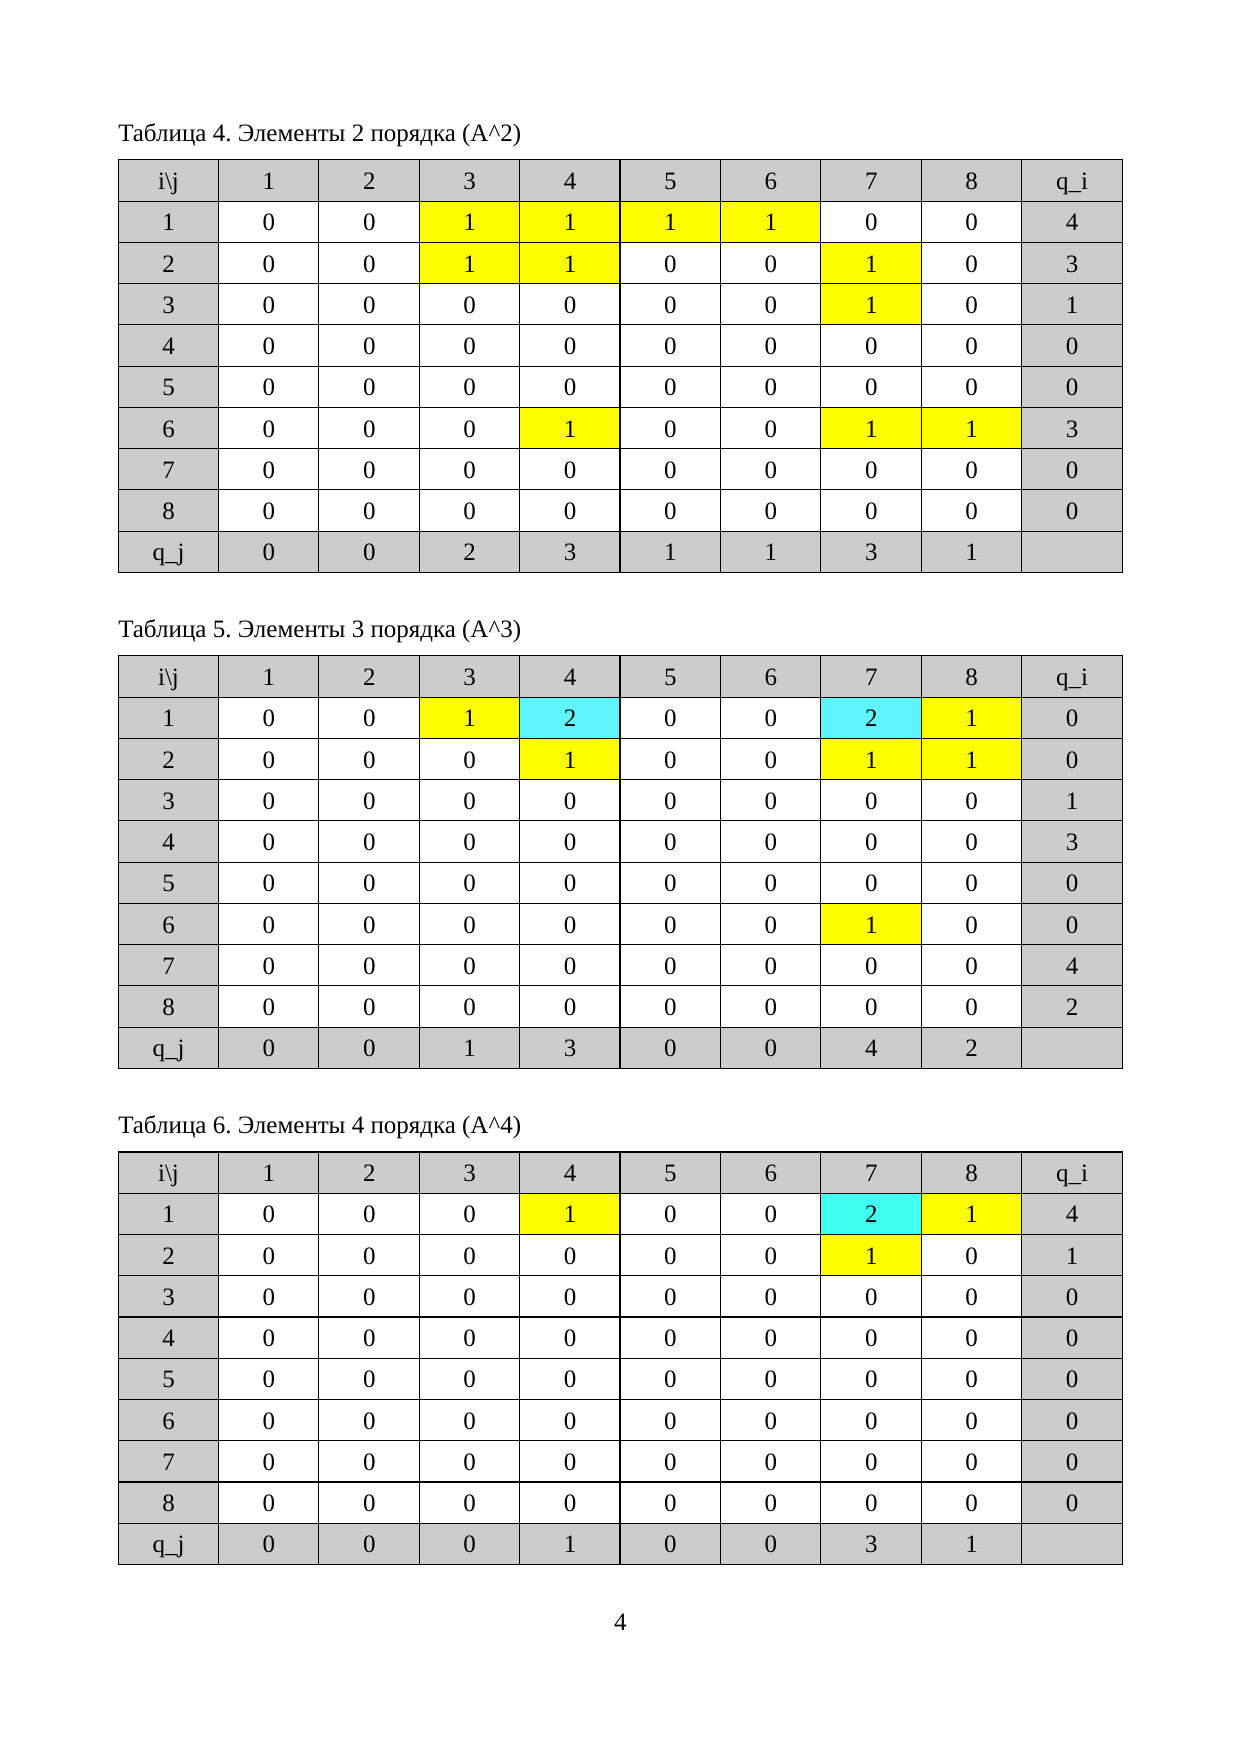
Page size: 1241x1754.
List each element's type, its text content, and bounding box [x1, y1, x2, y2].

table_cell 2 [821, 698, 921, 738]
table_header 7 [821, 1153, 921, 1193]
table_cell 0 [520, 284, 619, 324]
table_cell 0 [821, 780, 921, 820]
table_cell 0 [1022, 367, 1122, 407]
table_cell 0 [520, 1359, 619, 1399]
table_cell 0 [219, 532, 318, 572]
table_header 4 [520, 656, 619, 697]
table_cell 0 [721, 284, 820, 324]
table_cell 1 [821, 243, 921, 283]
table_cell 0 [922, 1441, 1021, 1481]
table_cell 0 [219, 904, 318, 944]
table_cell 0 [319, 945, 419, 985]
table_header 8 [922, 1153, 1021, 1193]
table_cell 1 [621, 532, 720, 572]
table_cell 0 [520, 1483, 619, 1523]
table_cell 0 [420, 367, 519, 407]
table_cell 0 [520, 780, 619, 820]
table_cell 0 [821, 490, 921, 531]
table_cell 2 [821, 1194, 921, 1234]
table_cell 0 [219, 986, 318, 1027]
table_cell 0 [319, 1028, 419, 1068]
table_cell 0 [319, 1524, 419, 1564]
table_cell 0 [621, 1483, 720, 1523]
table_cell 0 [922, 904, 1021, 944]
table_cell 0 [1022, 449, 1122, 489]
text Таблица 4. Элементы 2 порядка (A^2) [118, 118, 1122, 147]
table_cell 0 [922, 1359, 1021, 1399]
table_cell 0 [1022, 1483, 1122, 1523]
table_cell 1 [1022, 1235, 1122, 1275]
table_cell 1 [922, 532, 1021, 572]
table_cell 0 [520, 1441, 619, 1481]
table_cell 0 [721, 1194, 820, 1234]
table_cell 0 [922, 243, 1021, 283]
table_cell 0 [219, 1276, 318, 1316]
table_cell 0 [420, 284, 519, 324]
table_cell 1 [520, 243, 619, 283]
table_cell 0 [721, 945, 820, 985]
table_cell 0 [319, 1400, 419, 1440]
table_cell 0 [922, 821, 1021, 862]
table_cell 0 [219, 202, 318, 242]
table_cell 0 [219, 325, 318, 366]
table_cell 0 [319, 1441, 419, 1481]
table_cell 3 [821, 1524, 921, 1564]
table_cell 0 [1022, 904, 1122, 944]
table_cell [1022, 1524, 1122, 1564]
table_header i\j [119, 1153, 218, 1193]
table_cell 0 [721, 780, 820, 820]
table_cell 0 [721, 1235, 820, 1275]
table_cell 1 [821, 284, 921, 324]
table_cell 0 [621, 1276, 720, 1316]
table_cell 0 [520, 1235, 619, 1275]
table_cell 5 [119, 367, 218, 407]
table_cell 0 [922, 1483, 1021, 1523]
text Таблица 6. Элементы 4 порядка (A^4) [118, 1110, 1122, 1139]
table_cell 3 [520, 1028, 619, 1068]
table_cell 0 [319, 863, 419, 903]
table_cell 2 [119, 739, 218, 779]
table_header 3 [420, 1153, 519, 1193]
table_cell 0 [922, 1276, 1021, 1316]
table_cell 1 [520, 739, 619, 779]
text Таблица 5. Элементы 3 порядка (A^3) [118, 614, 1122, 643]
table_cell 0 [621, 325, 720, 366]
table_header 6 [721, 160, 820, 201]
table_header 4 [520, 1153, 619, 1193]
table_cell 0 [420, 1400, 519, 1440]
table_cell 0 [219, 1441, 318, 1481]
table_cell 0 [1022, 863, 1122, 903]
table_cell 0 [219, 780, 318, 820]
table_cell 0 [821, 1359, 921, 1399]
table_cell 0 [420, 1441, 519, 1481]
table_cell 0 [721, 490, 820, 531]
table_cell 4 [1022, 202, 1122, 242]
table_cell 6 [119, 1400, 218, 1440]
table_cell 0 [520, 821, 619, 862]
table_cell 0 [420, 1235, 519, 1275]
table_cell 0 [821, 367, 921, 407]
table_cell 0 [520, 367, 619, 407]
table_cell 1 [922, 1524, 1021, 1564]
table_cell 0 [219, 1028, 318, 1068]
table_cell 2 [520, 698, 619, 738]
table_cell 1 [520, 1194, 619, 1234]
table_header q_i [1022, 656, 1122, 697]
table_cell 0 [621, 1441, 720, 1481]
table_cell 4 [1022, 945, 1122, 985]
table_cell 0 [520, 1276, 619, 1316]
table_cell 3 [520, 532, 619, 572]
table_cell 4 [119, 821, 218, 862]
table_cell 5 [119, 863, 218, 903]
table_cell 0 [621, 490, 720, 531]
table_cell 0 [721, 1400, 820, 1440]
table_cell 0 [621, 367, 720, 407]
table_cell 0 [721, 863, 820, 903]
table_cell 0 [821, 945, 921, 985]
table_cell 0 [420, 945, 519, 985]
table_cell 0 [721, 986, 820, 1027]
table_cell 0 [922, 780, 1021, 820]
table_cell 0 [420, 1194, 519, 1234]
table_cell 0 [319, 532, 419, 572]
table_cell 7 [119, 1441, 218, 1481]
table_cell 0 [922, 490, 1021, 531]
table_cell q_j [119, 532, 218, 572]
table_cell 1 [821, 739, 921, 779]
table_cell 0 [319, 739, 419, 779]
table_cell 2 [1022, 986, 1122, 1027]
table_cell 0 [1022, 1400, 1122, 1440]
table_cell 1 [420, 243, 519, 283]
table_cell 1 [922, 408, 1021, 448]
table_cell 0 [319, 780, 419, 820]
table_cell 0 [219, 1318, 318, 1358]
table_cell 1 [821, 408, 921, 448]
table_cell 0 [1022, 490, 1122, 531]
table_cell 0 [621, 821, 720, 862]
table_header q_i [1022, 160, 1122, 201]
table_cell q_j [119, 1524, 218, 1564]
table_header 5 [621, 1153, 720, 1193]
table_cell 0 [420, 821, 519, 862]
table_cell 0 [721, 449, 820, 489]
table_header 1 [219, 1153, 318, 1193]
table_cell 0 [319, 1359, 419, 1399]
table_cell 0 [420, 739, 519, 779]
table_cell 7 [119, 449, 218, 489]
table_cell 1 [821, 1235, 921, 1275]
table_cell 0 [821, 1276, 921, 1316]
table_cell 3 [119, 284, 218, 324]
table_cell 0 [621, 1028, 720, 1068]
table_header 1 [219, 656, 318, 697]
table_cell 0 [520, 904, 619, 944]
table_cell 0 [420, 780, 519, 820]
table_header 1 [219, 160, 318, 201]
table_cell [1022, 1028, 1122, 1068]
table_cell 8 [119, 1483, 218, 1523]
table_cell 1 [119, 202, 218, 242]
table_cell 0 [219, 1359, 318, 1399]
table_cell 3 [821, 532, 921, 572]
table_cell [1022, 532, 1122, 572]
table_cell 0 [319, 408, 419, 448]
table_cell 0 [922, 1235, 1021, 1275]
table_cell 0 [621, 1235, 720, 1275]
table_cell 0 [1022, 1318, 1122, 1358]
table_cell 0 [621, 1400, 720, 1440]
table_cell 4 [119, 1318, 218, 1358]
table_cell 1 [721, 202, 820, 242]
table_cell 0 [621, 780, 720, 820]
table_cell 1 [922, 1194, 1021, 1234]
table_header i\j [119, 656, 218, 697]
table_cell q_j [119, 1028, 218, 1068]
table_cell 2 [119, 1235, 218, 1275]
table_cell 0 [821, 821, 921, 862]
table_cell 0 [319, 904, 419, 944]
table_cell 0 [219, 1400, 318, 1440]
table_cell 0 [219, 821, 318, 862]
table_cell 0 [420, 325, 519, 366]
table_cell 0 [420, 1524, 519, 1564]
table_cell 0 [219, 1524, 318, 1564]
table_cell 0 [219, 490, 318, 531]
table_cell 0 [621, 449, 720, 489]
table_cell 1 [420, 698, 519, 738]
table_header 3 [420, 656, 519, 697]
table_cell 1 [119, 1194, 218, 1234]
table_cell 0 [319, 698, 419, 738]
table_cell 2 [922, 1028, 1021, 1068]
table_cell 0 [219, 449, 318, 489]
table_cell 1 [420, 202, 519, 242]
table_cell 0 [721, 367, 820, 407]
table_cell 4 [119, 325, 218, 366]
table_cell 0 [219, 1235, 318, 1275]
table_cell 1 [821, 904, 921, 944]
table_cell 0 [721, 739, 820, 779]
table_cell 0 [721, 1524, 820, 1564]
table_cell 0 [922, 1400, 1021, 1440]
table_cell 0 [219, 408, 318, 448]
table_cell 0 [520, 490, 619, 531]
table_header 2 [319, 160, 419, 201]
table_cell 0 [721, 408, 820, 448]
table_cell 7 [119, 945, 218, 985]
table_cell 1 [119, 698, 218, 738]
table_cell 0 [821, 325, 921, 366]
table_cell 0 [1022, 698, 1122, 738]
table_cell 0 [721, 1483, 820, 1523]
table_header 7 [821, 160, 921, 201]
table_cell 1 [520, 408, 619, 448]
table_cell 0 [520, 1318, 619, 1358]
table_cell 4 [821, 1028, 921, 1068]
table_cell 0 [721, 1318, 820, 1358]
table_cell 0 [621, 739, 720, 779]
table_cell 1 [520, 202, 619, 242]
table_cell 0 [520, 325, 619, 366]
table_cell 0 [821, 1441, 921, 1481]
table_cell 0 [821, 1318, 921, 1358]
table_cell 0 [821, 986, 921, 1027]
table_cell 0 [621, 986, 720, 1027]
table_header 8 [922, 656, 1021, 697]
table_header 5 [621, 656, 720, 697]
table_cell 0 [621, 408, 720, 448]
table_cell 0 [1022, 1441, 1122, 1481]
table_cell 0 [621, 1194, 720, 1234]
table_cell 0 [721, 1028, 820, 1068]
table_cell 0 [1022, 325, 1122, 366]
table_cell 0 [621, 1318, 720, 1358]
table_cell 0 [319, 986, 419, 1027]
table_cell 0 [821, 449, 921, 489]
table_cell 0 [319, 821, 419, 862]
table_cell 1 [1022, 780, 1122, 820]
table_cell 3 [1022, 408, 1122, 448]
table_cell 0 [621, 243, 720, 283]
table_header 3 [420, 160, 519, 201]
table_cell 0 [219, 863, 318, 903]
table_cell 0 [621, 698, 720, 738]
table_cell 0 [922, 284, 1021, 324]
table_cell 0 [1022, 739, 1122, 779]
table_header 2 [319, 1153, 419, 1193]
table_cell 0 [420, 1359, 519, 1399]
table_header 6 [721, 656, 820, 697]
table_cell 0 [520, 945, 619, 985]
table_cell 0 [319, 1194, 419, 1234]
table_cell 1 [922, 739, 1021, 779]
table_header i\j [119, 160, 218, 201]
table_cell 0 [922, 945, 1021, 985]
table_header 8 [922, 160, 1021, 201]
table_cell 0 [520, 449, 619, 489]
table_cell 0 [821, 202, 921, 242]
table_header 7 [821, 656, 921, 697]
table_cell 3 [119, 1276, 218, 1316]
table_cell 0 [621, 863, 720, 903]
table_cell 0 [420, 904, 519, 944]
table_cell 0 [420, 1318, 519, 1358]
table_cell 2 [119, 243, 218, 283]
table_cell 0 [219, 367, 318, 407]
table_cell 0 [721, 1359, 820, 1399]
table_header q_i [1022, 1153, 1122, 1193]
table_cell 3 [1022, 243, 1122, 283]
table_cell 0 [420, 1276, 519, 1316]
table_cell 0 [520, 1400, 619, 1440]
table_cell 0 [319, 243, 419, 283]
table_cell 0 [721, 904, 820, 944]
table_cell 0 [721, 821, 820, 862]
table_cell 0 [219, 284, 318, 324]
table_cell 0 [621, 904, 720, 944]
table_cell 0 [420, 863, 519, 903]
table_cell 0 [922, 986, 1021, 1027]
table_cell 3 [119, 780, 218, 820]
table_cell 3 [1022, 821, 1122, 862]
table_cell 0 [621, 1524, 720, 1564]
table_header 5 [621, 160, 720, 201]
table_cell 0 [821, 1483, 921, 1523]
table_cell 0 [922, 1318, 1021, 1358]
table_cell 0 [420, 1483, 519, 1523]
table_cell 0 [621, 945, 720, 985]
table_cell 0 [1022, 1359, 1122, 1399]
table_cell 8 [119, 986, 218, 1027]
table_cell 1 [1022, 284, 1122, 324]
table_cell 6 [119, 408, 218, 448]
table_cell 0 [319, 202, 419, 242]
table_cell 0 [721, 1441, 820, 1481]
table_cell 0 [420, 490, 519, 531]
table_cell 0 [319, 1483, 419, 1523]
table_cell 2 [420, 532, 519, 572]
table_cell 0 [621, 284, 720, 324]
table_cell 0 [319, 325, 419, 366]
table_cell 0 [821, 863, 921, 903]
table_cell 0 [420, 449, 519, 489]
table_cell 0 [219, 1194, 318, 1234]
table_cell 0 [219, 243, 318, 283]
table_cell 0 [319, 1318, 419, 1358]
table_cell 0 [520, 863, 619, 903]
table_cell 0 [219, 739, 318, 779]
table_cell 0 [319, 284, 419, 324]
table_cell 0 [922, 367, 1021, 407]
table_cell 8 [119, 490, 218, 531]
table_cell 0 [219, 1483, 318, 1523]
table_cell 1 [721, 532, 820, 572]
table_cell 0 [721, 698, 820, 738]
table_cell 0 [319, 367, 419, 407]
table_cell 0 [219, 698, 318, 738]
table_cell 1 [922, 698, 1021, 738]
table_cell 0 [520, 986, 619, 1027]
table_cell 0 [721, 243, 820, 283]
table_cell 0 [721, 325, 820, 366]
table_cell 0 [621, 1359, 720, 1399]
table_cell 0 [922, 325, 1021, 366]
table_cell 1 [420, 1028, 519, 1068]
table_cell 0 [922, 202, 1021, 242]
table_cell 0 [319, 449, 419, 489]
table_cell 0 [721, 1276, 820, 1316]
table_cell 6 [119, 904, 218, 944]
table_cell 1 [520, 1524, 619, 1564]
table_cell 0 [1022, 1276, 1122, 1316]
table_cell 5 [119, 1359, 218, 1399]
table_header 6 [721, 1153, 820, 1193]
table_cell 0 [319, 1276, 419, 1316]
table_cell 0 [219, 945, 318, 985]
table_header 4 [520, 160, 619, 201]
table_cell 4 [1022, 1194, 1122, 1234]
table_cell 0 [821, 1400, 921, 1440]
table_cell 0 [319, 490, 419, 531]
table_header 2 [319, 656, 419, 697]
table_cell 0 [420, 986, 519, 1027]
table_cell 0 [319, 1235, 419, 1275]
table_cell 1 [621, 202, 720, 242]
table_cell 0 [922, 449, 1021, 489]
table_cell 0 [420, 408, 519, 448]
table_cell 0 [922, 863, 1021, 903]
